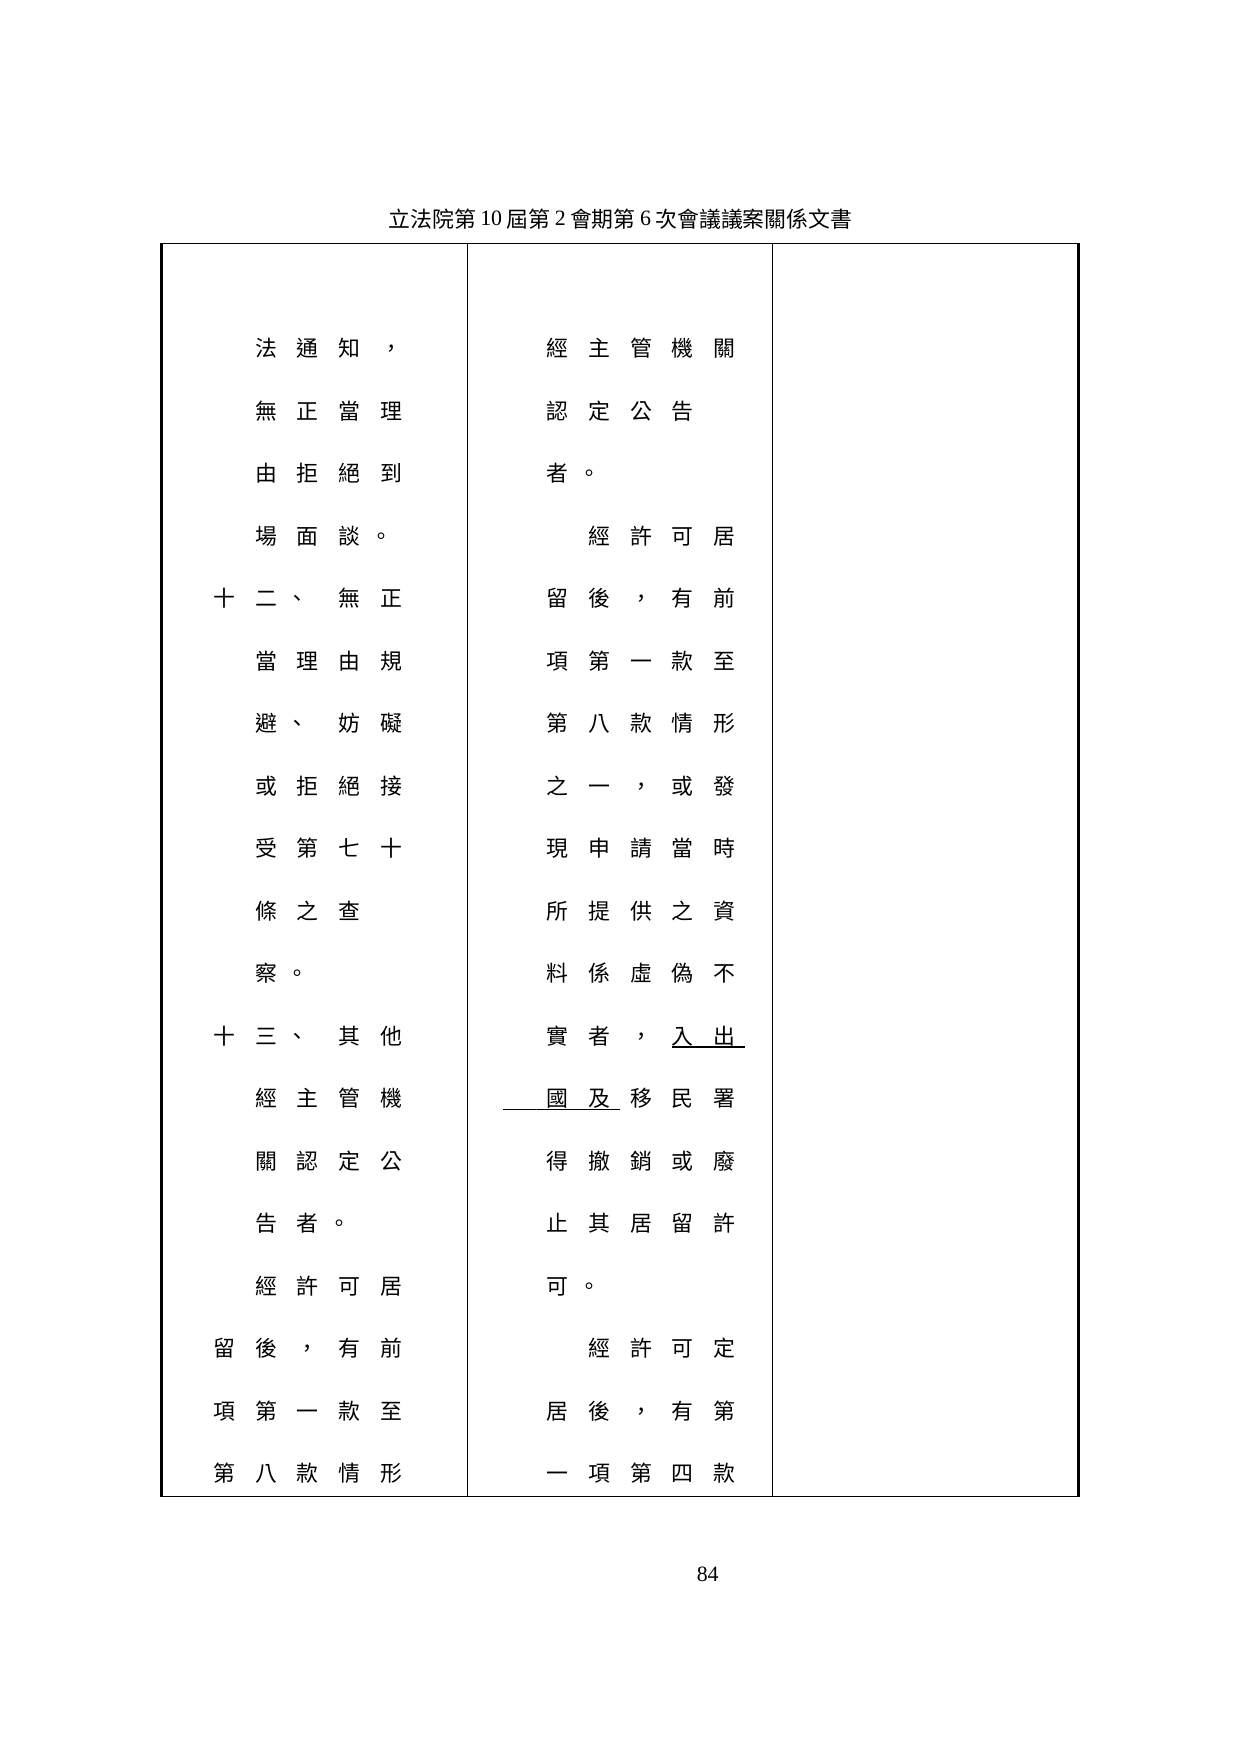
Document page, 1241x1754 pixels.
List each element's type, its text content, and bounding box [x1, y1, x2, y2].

table_cell 法通知，無正當理由拒絕到場面談。 十二、無正當理由規避、妨礙或拒絕接受第七十條之查察。 十三、其他經主管機關認定公告者。 經許可居留後，有前項第一款至第八款情形 [163, 244, 467, 1496]
table_cell 經主管機關認定公告者。 經許可居留後，有前項第一款至第八款情形之一，或發現申請當時所提供之資料係虛偽不實者，入出國及移民署得撤銷或廢止其居留許可。 經許可定居後，有第一項第四款 [468, 244, 772, 1496]
table_cell [773, 244, 1077, 1496]
